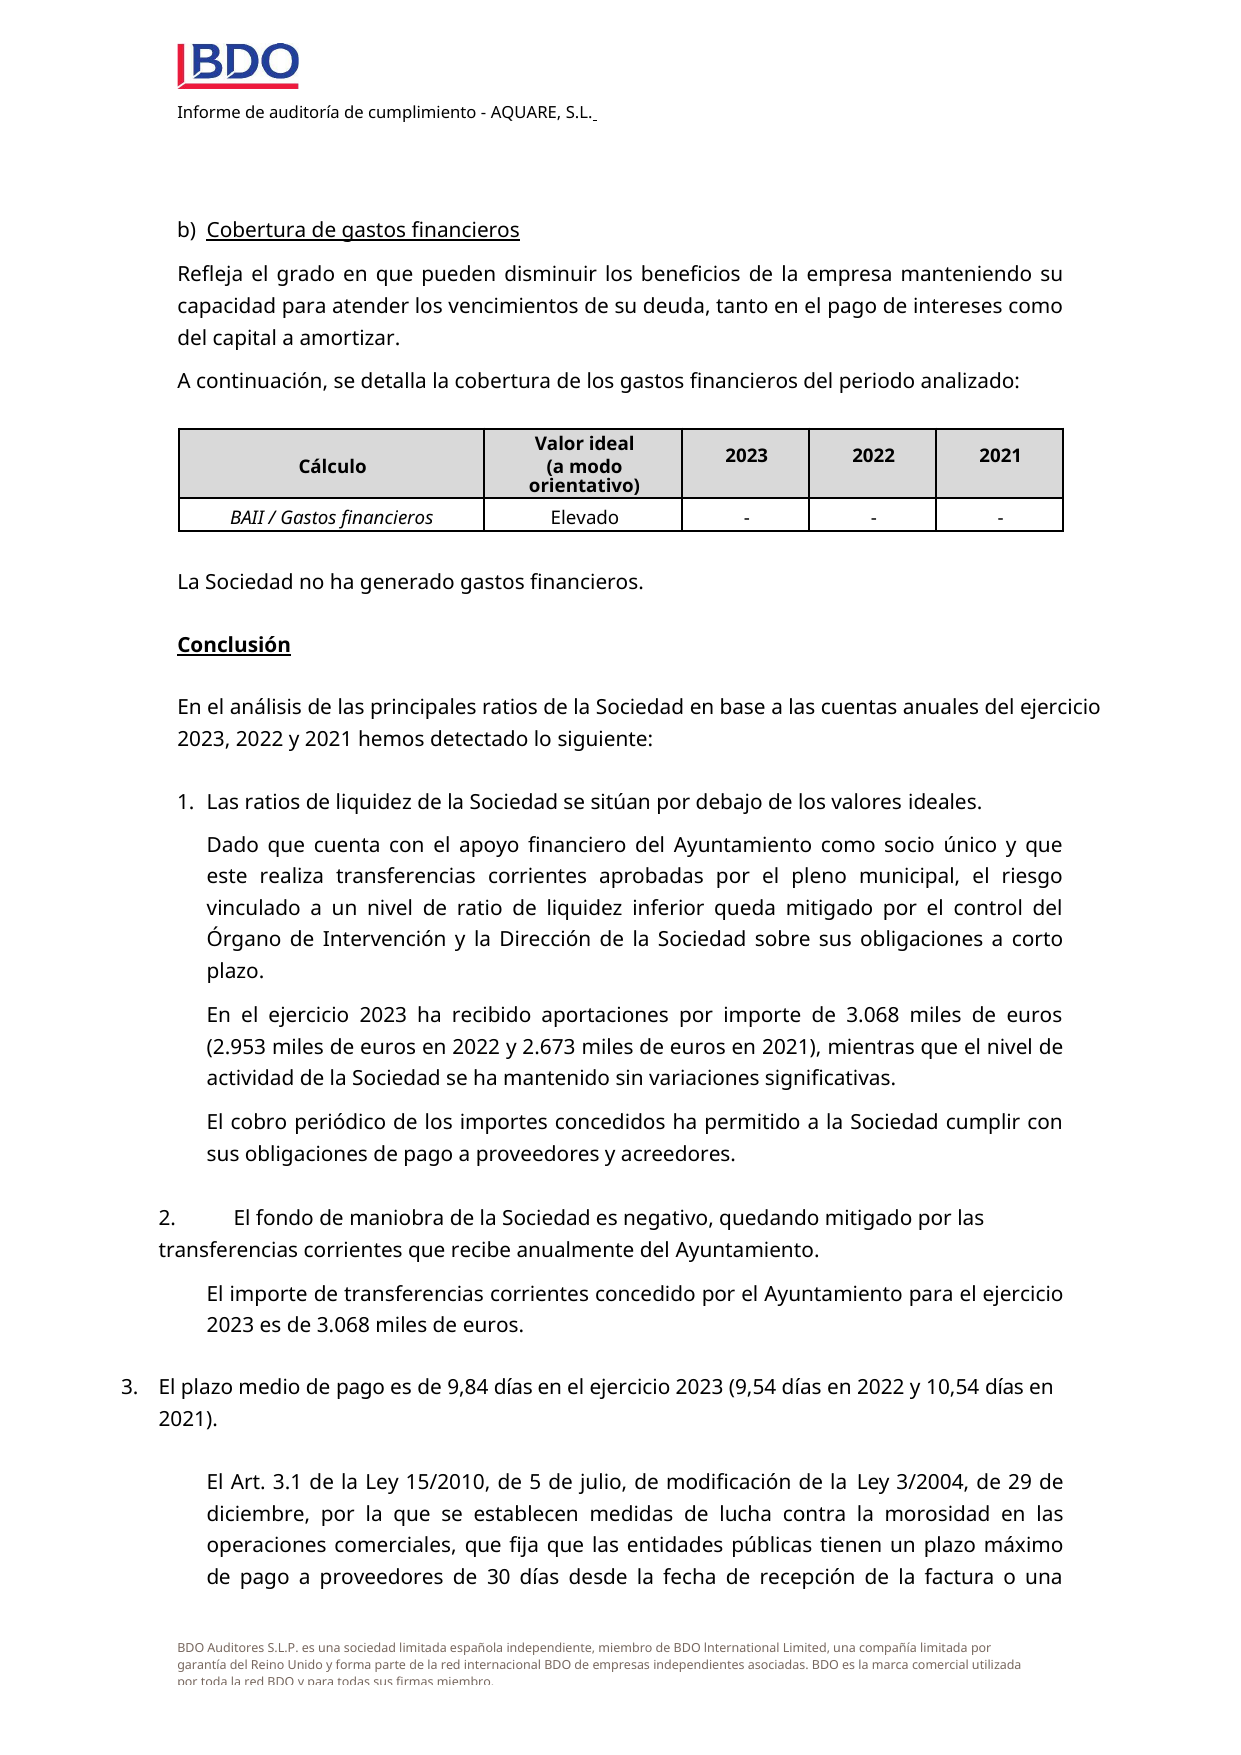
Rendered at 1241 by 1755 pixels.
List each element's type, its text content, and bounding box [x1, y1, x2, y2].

table_cell Elevado [485, 499, 681, 530]
table_cell - [683, 499, 808, 530]
text La Sociedad no ha generado gastos financieros. [177, 567, 1241, 595]
table_header 2022 [810, 430, 935, 497]
text A continuación, se detalla la cobertura de los gastos financieros del periodo analizado: [177, 366, 1241, 395]
table_header 2021 [937, 430, 1062, 497]
table_header 2023 [683, 430, 808, 497]
text En el ejercicio 2023 ha recibido aportaciones por importe de 3.068 miles de euros (2.953 miles de euros en 2022 y 2.673 miles de euros en 2021), mientras que el nivel de actividad de la Sociedad se ha mantenido sin variaciones significativas. [206, 1000, 1064, 1092]
list Las ratios de liquidez de la Sociedad se sitúan por debajo de los valores ideales. [177, 787, 1241, 815]
text El importe de transferencias corrientes concedido por el Ayuntamiento para el ejercicio 2023 es de 3.068 miles de euros. [206, 1279, 1064, 1339]
text El cobro periódico de los importes concedidos ha permitido a la Sociedad cumplir con sus obligaciones de pago a proveedores y acreedores. [206, 1107, 1064, 1168]
table_cell BAII / Gastos financieros [180, 499, 483, 530]
table_header Valor ideal (a modo orientativo) [485, 430, 681, 497]
list Cobertura de gastos financieros [177, 215, 1241, 244]
list El plazo medio de pago es de 9,84 días en el ejercicio 2023 (9,54 días en 2022 y 10,54 días en 2021). [121, 1372, 1064, 1432]
text En el análisis de las principales ratios de la Sociedad en base a las cuentas anuales del ejercicio 2023, 2022 y 2021 hemos detectado lo siguiente: [177, 692, 1108, 752]
text Conclusión [177, 630, 1241, 659]
table_cell - [937, 499, 1062, 530]
text Dado que cuenta con el apoyo financiero del Ayuntamiento como socio único y que este realiza transferencias corrientes aprobadas por el pleno municipal, el riesgo vinculado a un nivel de ratio de liquidez inferior queda mitigado por el control del Órgano de Intervención y la Dirección de la Sociedad sobre sus obligaciones a corto plazo. [206, 830, 1064, 984]
text Refleja el grado en que pueden disminuir los beneficios de la empresa manteniendo su capacidad para atender los vencimientos de su deuda, tanto en el pago de intereses como del capital a amortizar. [177, 259, 1064, 351]
list El fondo de maniobra de la Sociedad es negativo, quedando mitigado por las transferencias corrientes que recibe anualmente del Ayuntamiento. [158, 1203, 1064, 1263]
text El Art. 3.1 de la Ley 15/2010, de 5 de julio, de modificación de la Ley 3/2004, de 29 de diciembre, por la que se establecen medidas de lucha contra la morosidad en las operaciones comerciales, que fija que las entidades públicas tienen un plazo máximo de pago a proveedores de 30 días desde la fecha de recepción de la factura o una [206, 1467, 1064, 1590]
table_header Cálculo [180, 430, 483, 497]
table_cell - [810, 499, 935, 530]
